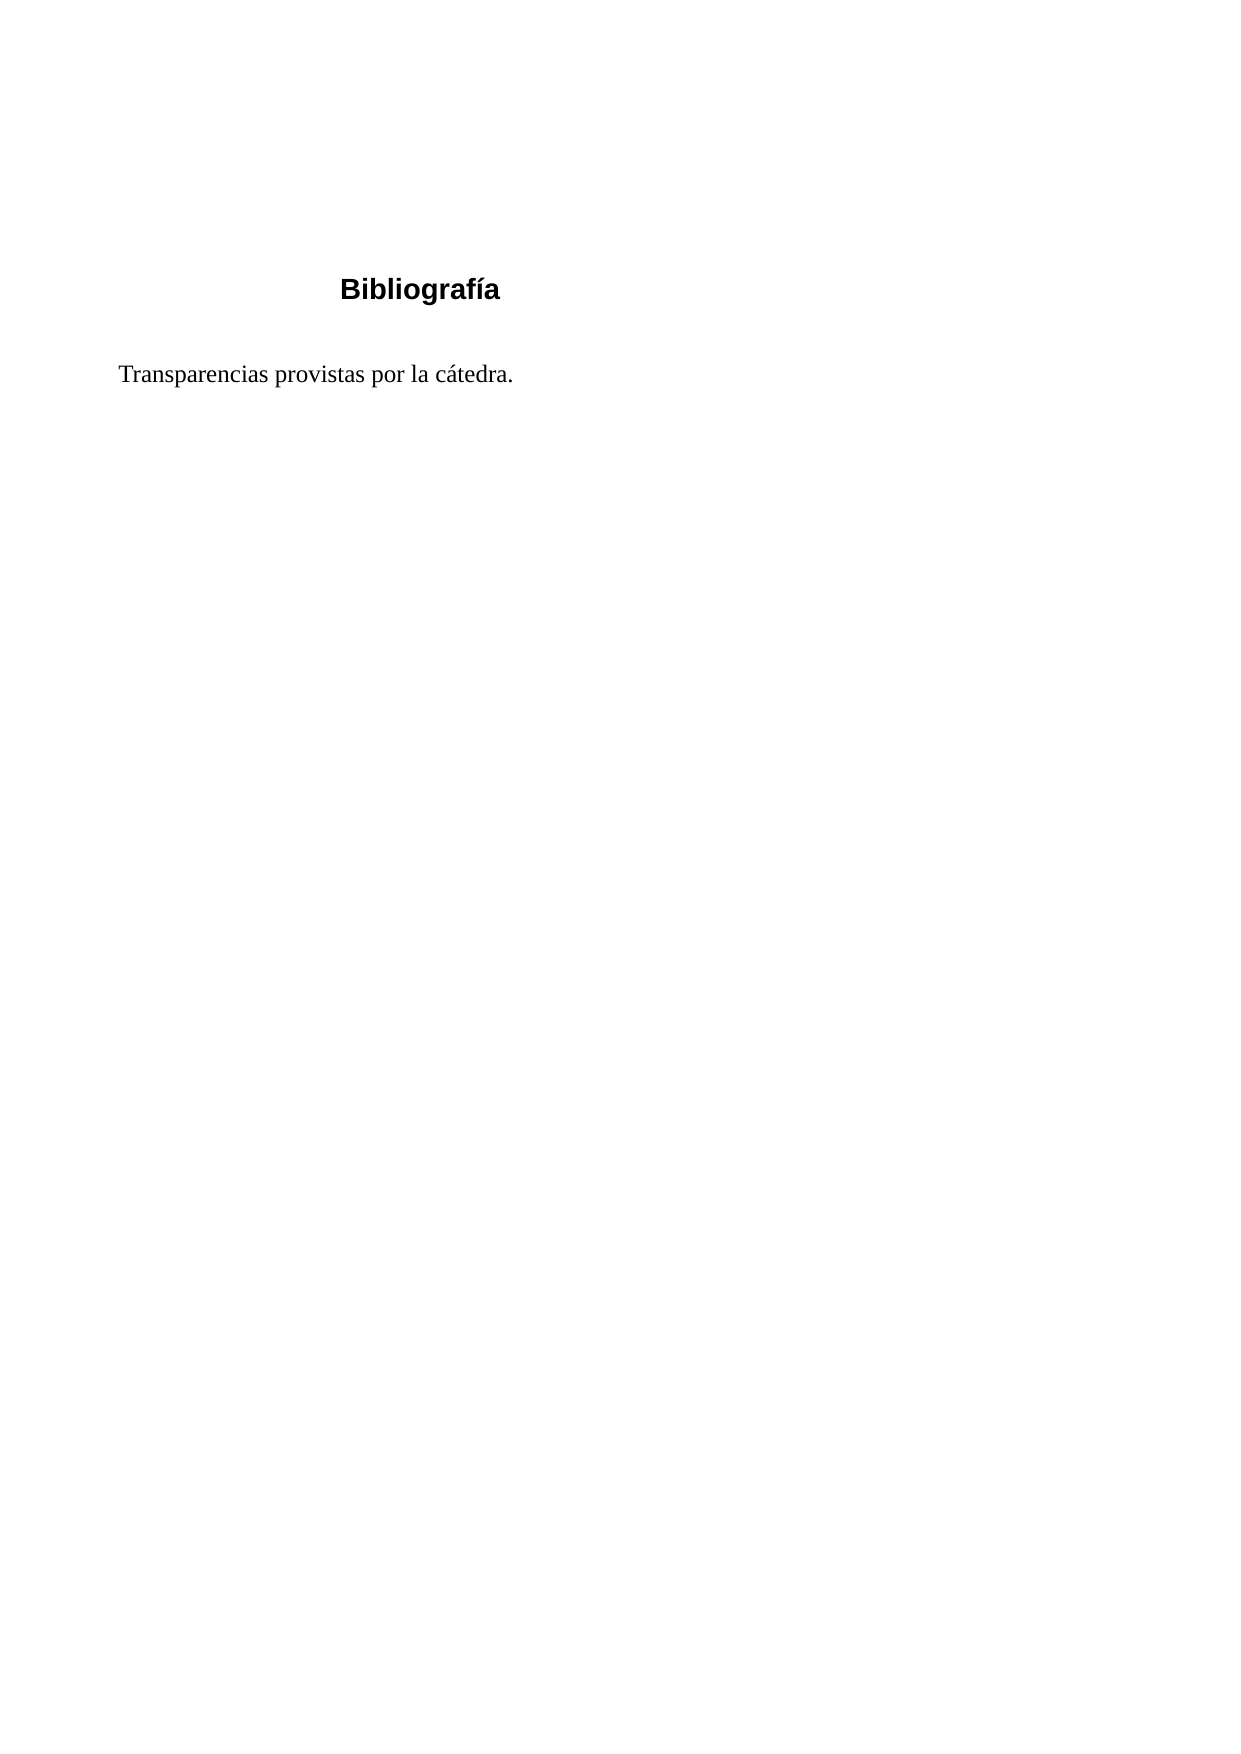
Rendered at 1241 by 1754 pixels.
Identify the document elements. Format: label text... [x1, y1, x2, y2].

text Transparencias provistas por la cátedra. [118, 359, 1122, 388]
subtitle Bibliografía [118, 272, 1122, 305]
